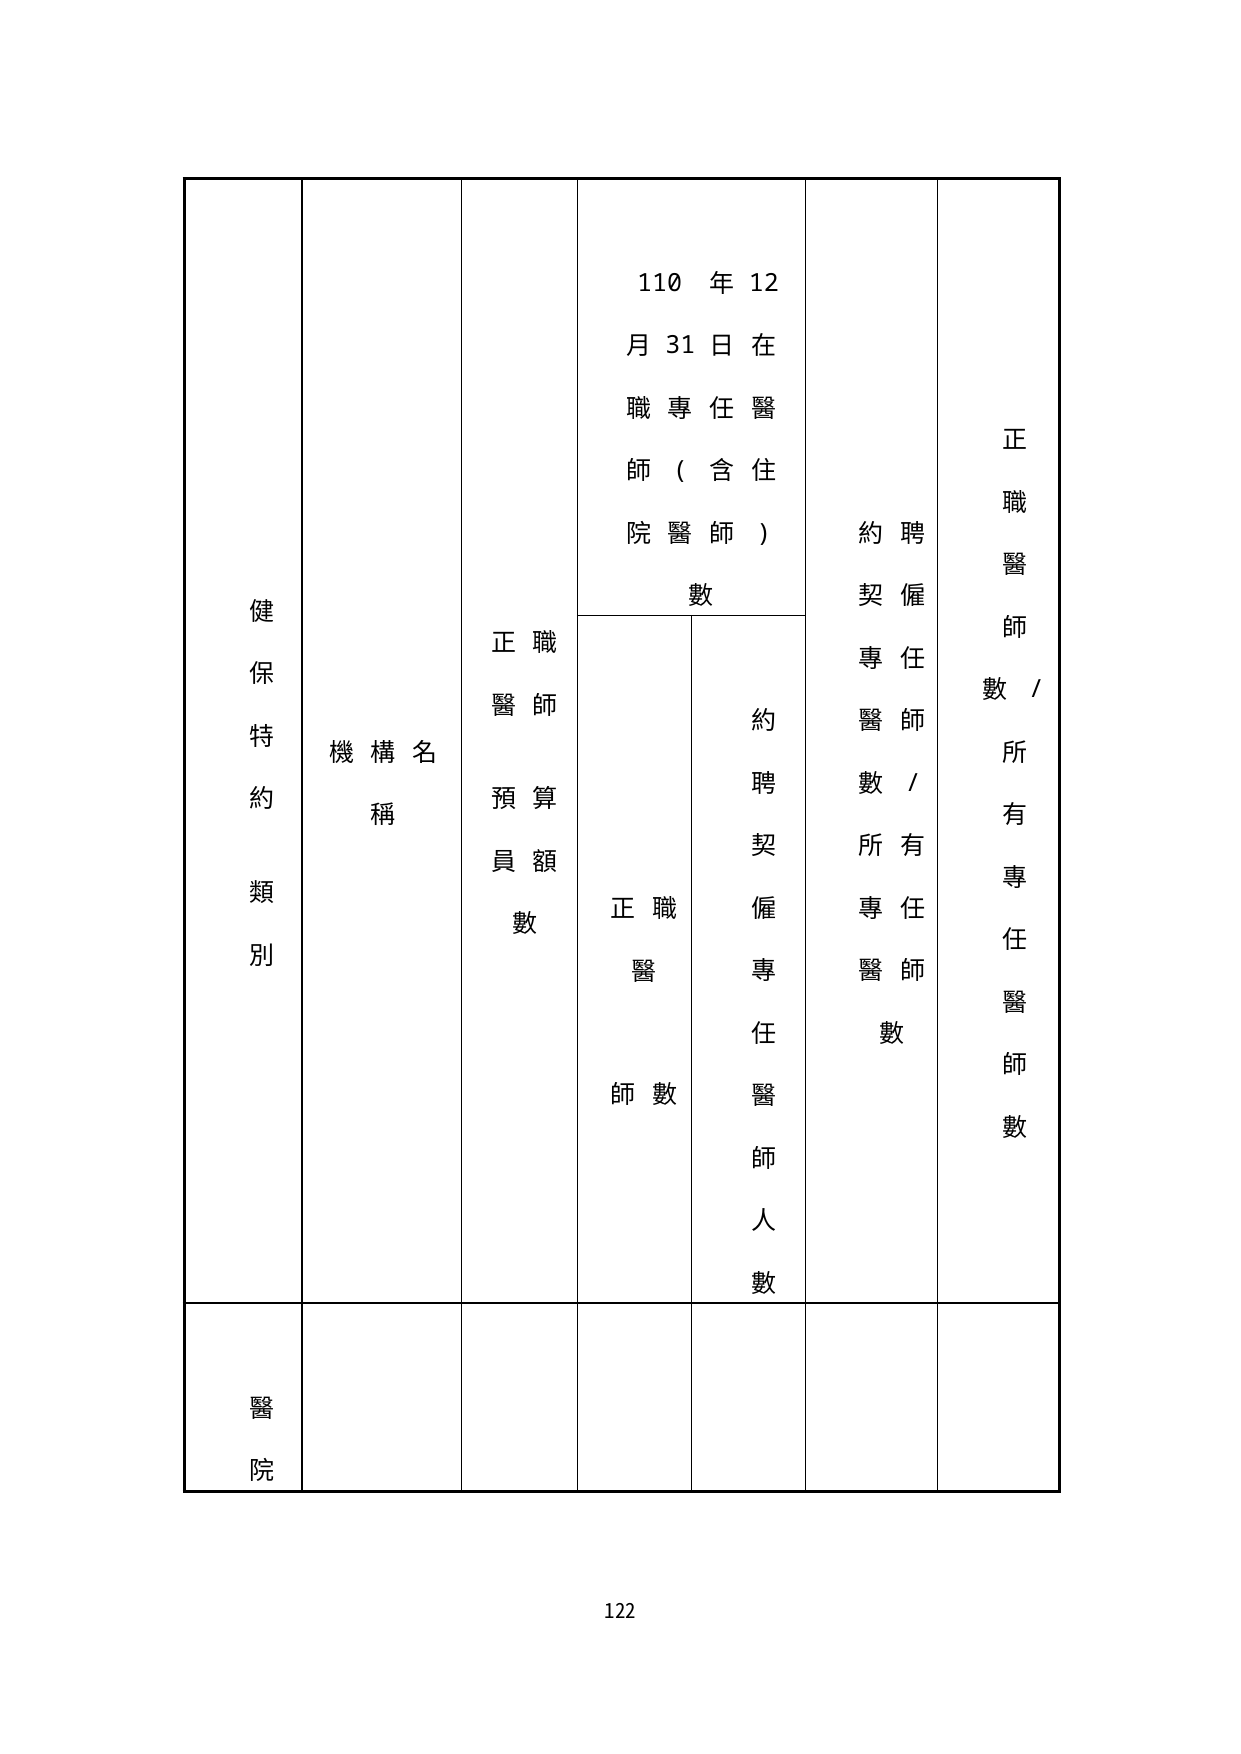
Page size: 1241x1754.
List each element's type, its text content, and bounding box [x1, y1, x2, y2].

table_cell [303, 1304, 461, 1490]
table_cell [578, 1304, 691, 1490]
table_cell [806, 1304, 937, 1490]
table_cell 正職醫 師數 [578, 616, 691, 1302]
table_header 正職醫師 預算員額數 [462, 180, 577, 1302]
table_header 110年12月31日在職專任醫師(含住院醫師)數 [578, 180, 805, 615]
table_header 正職醫師數/所有專任醫師數 [938, 180, 1058, 1302]
table_header 機構名稱 [303, 180, 461, 1302]
table_header 健保特約 類別 [186, 180, 301, 1302]
table_cell [692, 1304, 805, 1490]
table_cell [938, 1304, 1058, 1490]
table_cell 醫院 [186, 1304, 301, 1490]
table_cell [462, 1304, 577, 1490]
table_cell 約聘契僱專任醫師人數 [692, 616, 805, 1302]
table_header 約聘契僱專任醫師數/所有專任醫師數 [806, 180, 937, 1302]
